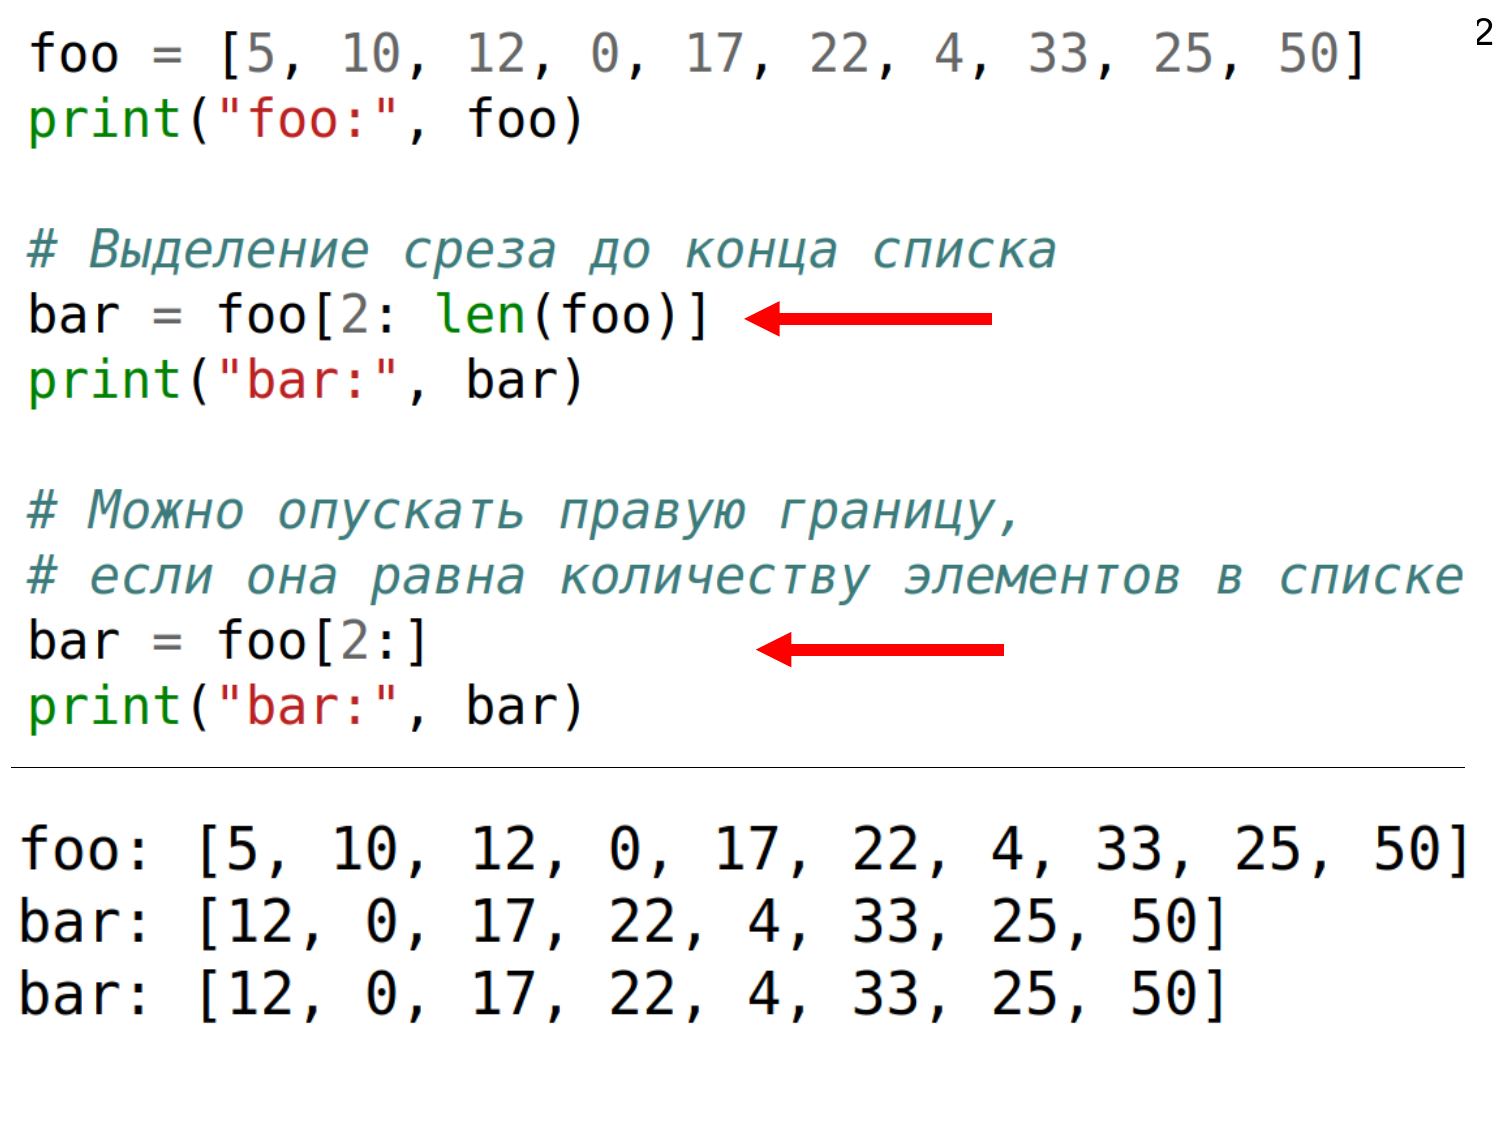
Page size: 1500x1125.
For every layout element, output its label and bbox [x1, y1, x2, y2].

picture [11, 17, 1477, 758]
picture [11, 803, 1477, 1040]
